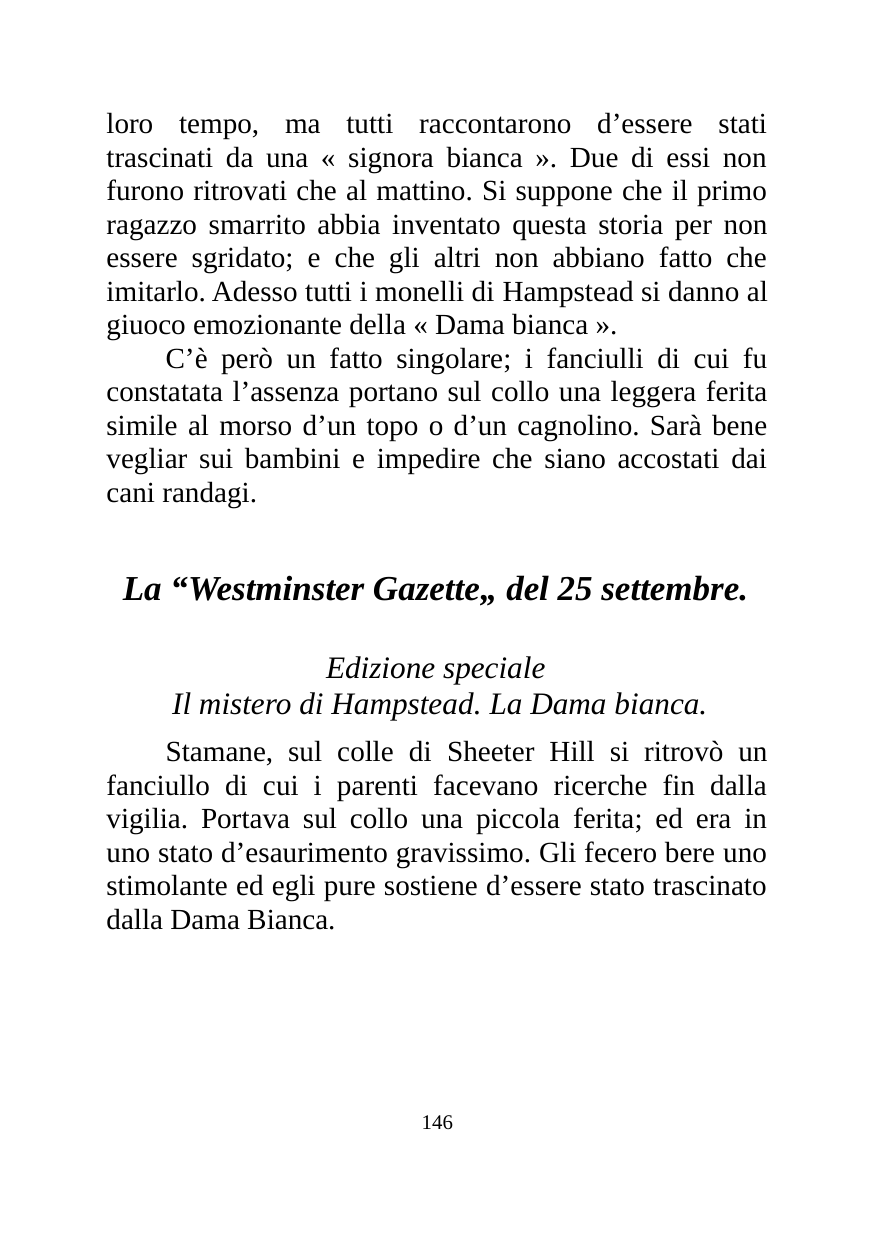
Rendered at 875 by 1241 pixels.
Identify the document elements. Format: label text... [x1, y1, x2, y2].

text C’è però un fatto singolare; i fanciulli di cui fu constatata l’assenza portano sul collo una leggera ferita simile al morso d’un topo o d’un cagnolino. Sarà bene vegliar sui bambini e impedire che siano accostati dai cani randagi. [106, 341, 768, 509]
text Stamane, sul colle di Sheeter Hill si ritrovò un fanciullo di cui i parenti facevano ricerche fin dalla vigilia. Portava sul collo una piccola ferita; ed era in uno stato d’esaurimento gravissimo. Gli fecero bere uno stimolante ed egli pure sostiene d’essere stato trascinato dalla Dama Bianca. [106, 734, 768, 935]
text loro tempo, ma tutti raccontarono d’essere stati trascinati da una « signora bianca ». Due di essi non furono ritrovati che al mattino. Si suppone che il primo ragazzo smarrito abbia inventato questa storia per non essere sgridato; e che gli altri non abbiano fatto che imitarlo. Adesso tutti i monelli di Hampstead si danno al giuoco emozionante della « Dama bianca ». [106, 106, 768, 341]
subtitle La “Westminster Gazette„ del 25 settembre. [106, 568, 768, 608]
subtitle Edizione speciale Il mistero di Hampstead. La Dama bianca. [106, 650, 768, 722]
